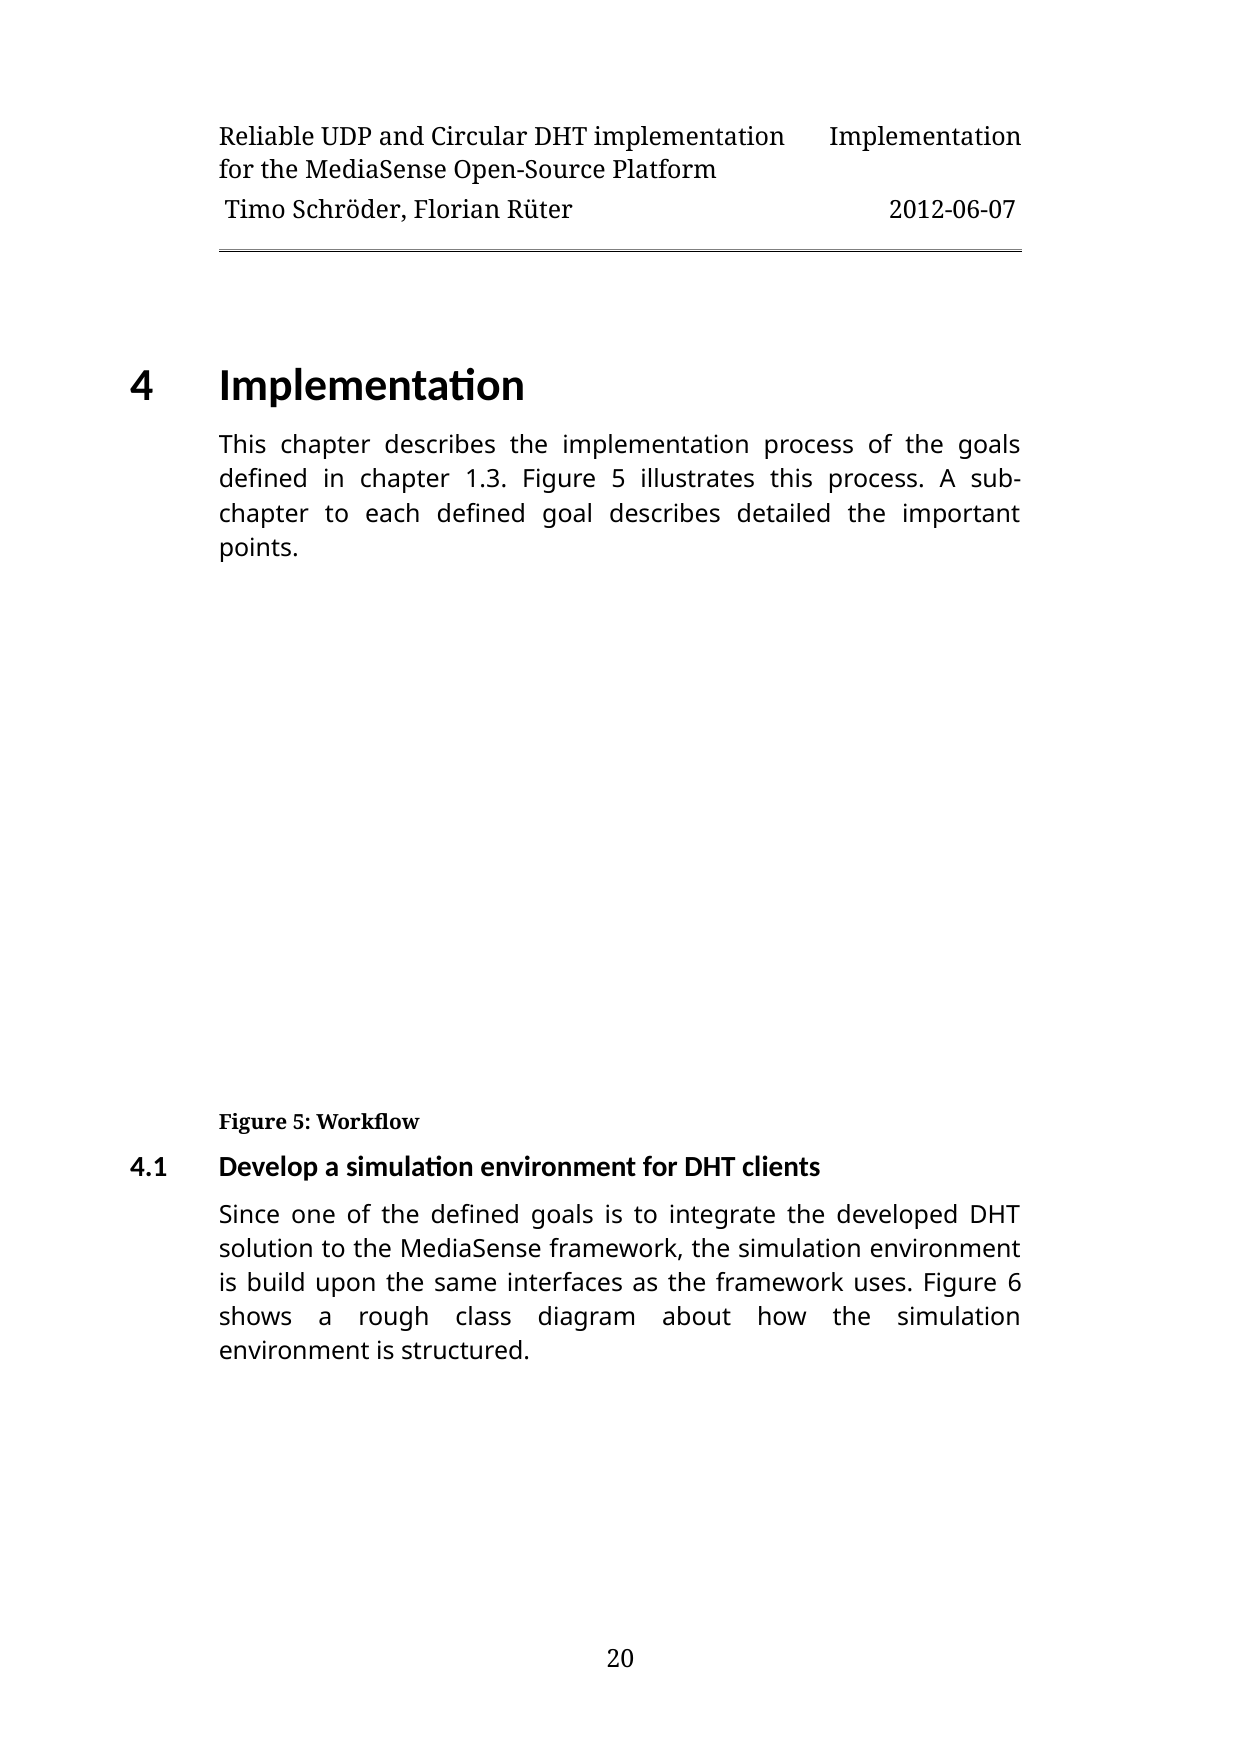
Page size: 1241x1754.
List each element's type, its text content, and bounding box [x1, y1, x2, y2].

subtitle Develop a simulation environment for DHT clients [130, 1148, 1022, 1184]
text Figure 5: Workflow [218, 601, 1020, 1136]
subtitle Implementation [130, 356, 1022, 412]
text This chapter describes the implementation process of the goals defined in chapter 1.3. Figure 5 illustrates this process. A sub-chapter to each defined goal describes detailed the important points. [218, 427, 1022, 563]
text Since one of the defined goals is to integrate the developed DHT solution to the MediaSense framework, the simulation environment is build upon the same interfaces as the framework uses. Figure 6 shows a rough class diagram about how the simulation environment is structured. [218, 1197, 1022, 1367]
